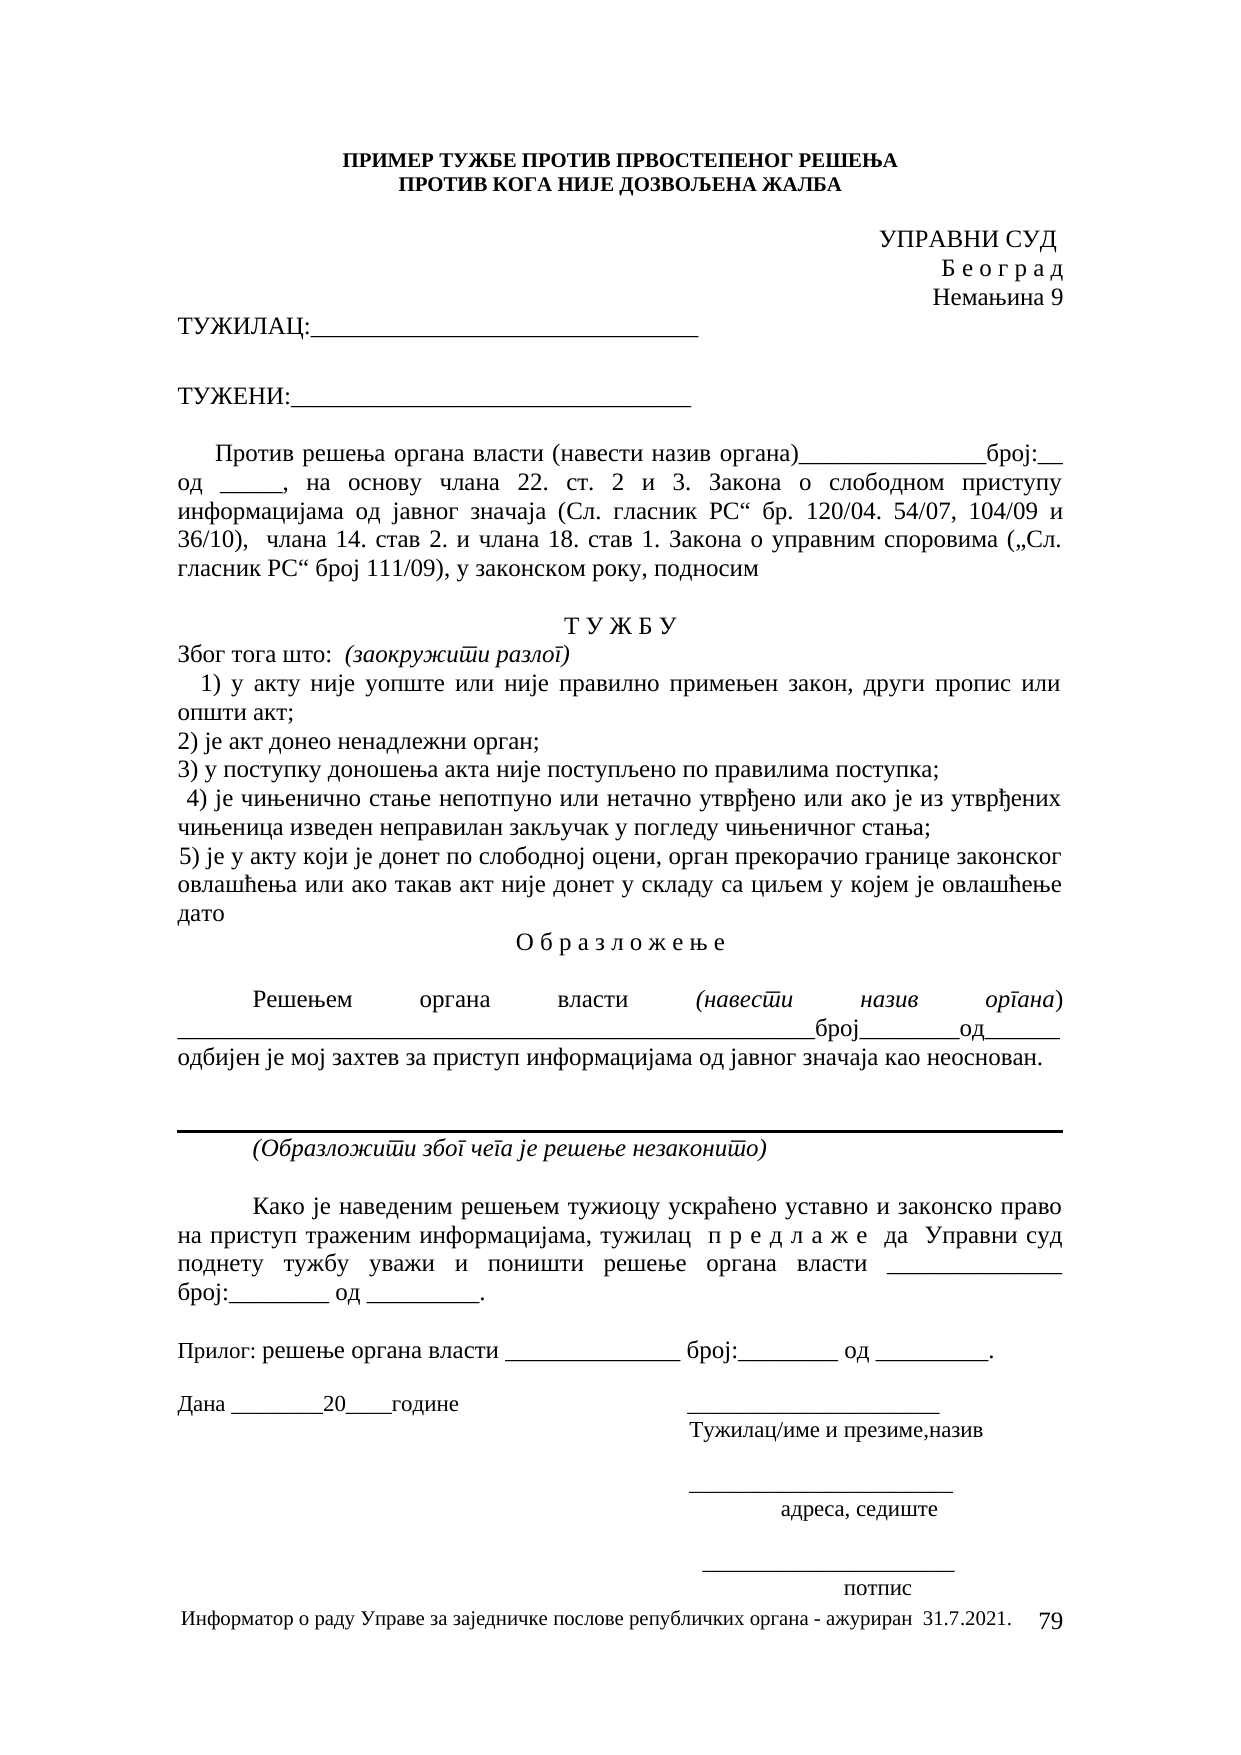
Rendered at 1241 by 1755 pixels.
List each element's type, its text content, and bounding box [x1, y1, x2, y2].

text Т У Ж Б У [177, 611, 1063, 639]
text О б р а з л о ж е њ е [177, 927, 1063, 956]
text Тужилац/име и презиме,назив [215, 1416, 1063, 1443]
text _______________________ [215, 1469, 1063, 1495]
text 2) је акт донео ненадлежни орган; [140, 726, 1063, 754]
text 1) у акту није уопште или није правилно примењен закон, други пропис или општи акт; [140, 668, 1063, 726]
text ТУЖЕНИ:________________________________ [177, 381, 1063, 409]
text Због тога што: (заокружити разлог) [140, 639, 1063, 668]
text Против решења органа власти (навести назив органа)_______________број:__ од _____, на основу члана 22. ст. 2 и 3. Закона о слободном приступу информацијама од јавног значаја (Сл. гласник РС“ бр. 120/04. 54/07, 104/09 и 36/10), члана 14. став 2. и члана 18. став 1. Закона о управним споровима („Сл. гласник РС“ број 111/09), у законском року, подносим [177, 438, 1063, 582]
text Б е о г р а д [177, 253, 1063, 282]
text 4) је чињенично стање непотпуно или нетачно утврђено или ако је из утврђених чињеница изведен неправилан закључак у погледу чињеничног стања; [140, 783, 1063, 841]
text 5) је у акту који је донет по слободној оцени, орган прекорачио границе законског овлашћења или ако такав акт није донет у складу са циљем у којем је овлашћење дато [140, 841, 1063, 927]
text адреса, седиште [215, 1495, 1063, 1522]
text Прилог: решење органа власти ______________ број:________ од _________. [177, 1335, 1063, 1363]
text УПРАВНИ СУД [177, 224, 1063, 253]
text ПРОТИВ КОГА НИЈЕ ДОЗВОЉЕНА ЖАЛБА [177, 172, 1063, 196]
text 3) у поступку доношења акта није поступљено по правилима поступка; [140, 754, 1063, 783]
text (Образложити због чега је решење незаконито) [177, 1133, 1063, 1162]
text потпис [215, 1574, 1063, 1601]
text ТУЖИЛАЦ:_______________________________ [177, 311, 1063, 339]
text Како је наведеним решењем тужиоцу ускраћено уставно и законско право на приступ траженим информацијама, тужилац п р е д л а ж е да Управни суд поднету тужбу уважи и поништи решење органа власти ______________ број:________ од _________. [177, 1191, 1063, 1306]
text Решењем органа власти (навести назив органа) ___________________________________________________број________од______ одбијен је мој захтев за приступ информацијама од јавног значаја као неоснован. [177, 984, 1063, 1071]
text ПРИМЕР ТУЖБЕ ПРОТИВ ПРВОСТЕПЕНОГ РЕШЕЊА [177, 148, 1063, 172]
text ______________________ [702, 1522, 1063, 1574]
text Дана ________20____године ______________________ [177, 1390, 1063, 1416]
text Немањина 9 [215, 282, 1063, 311]
